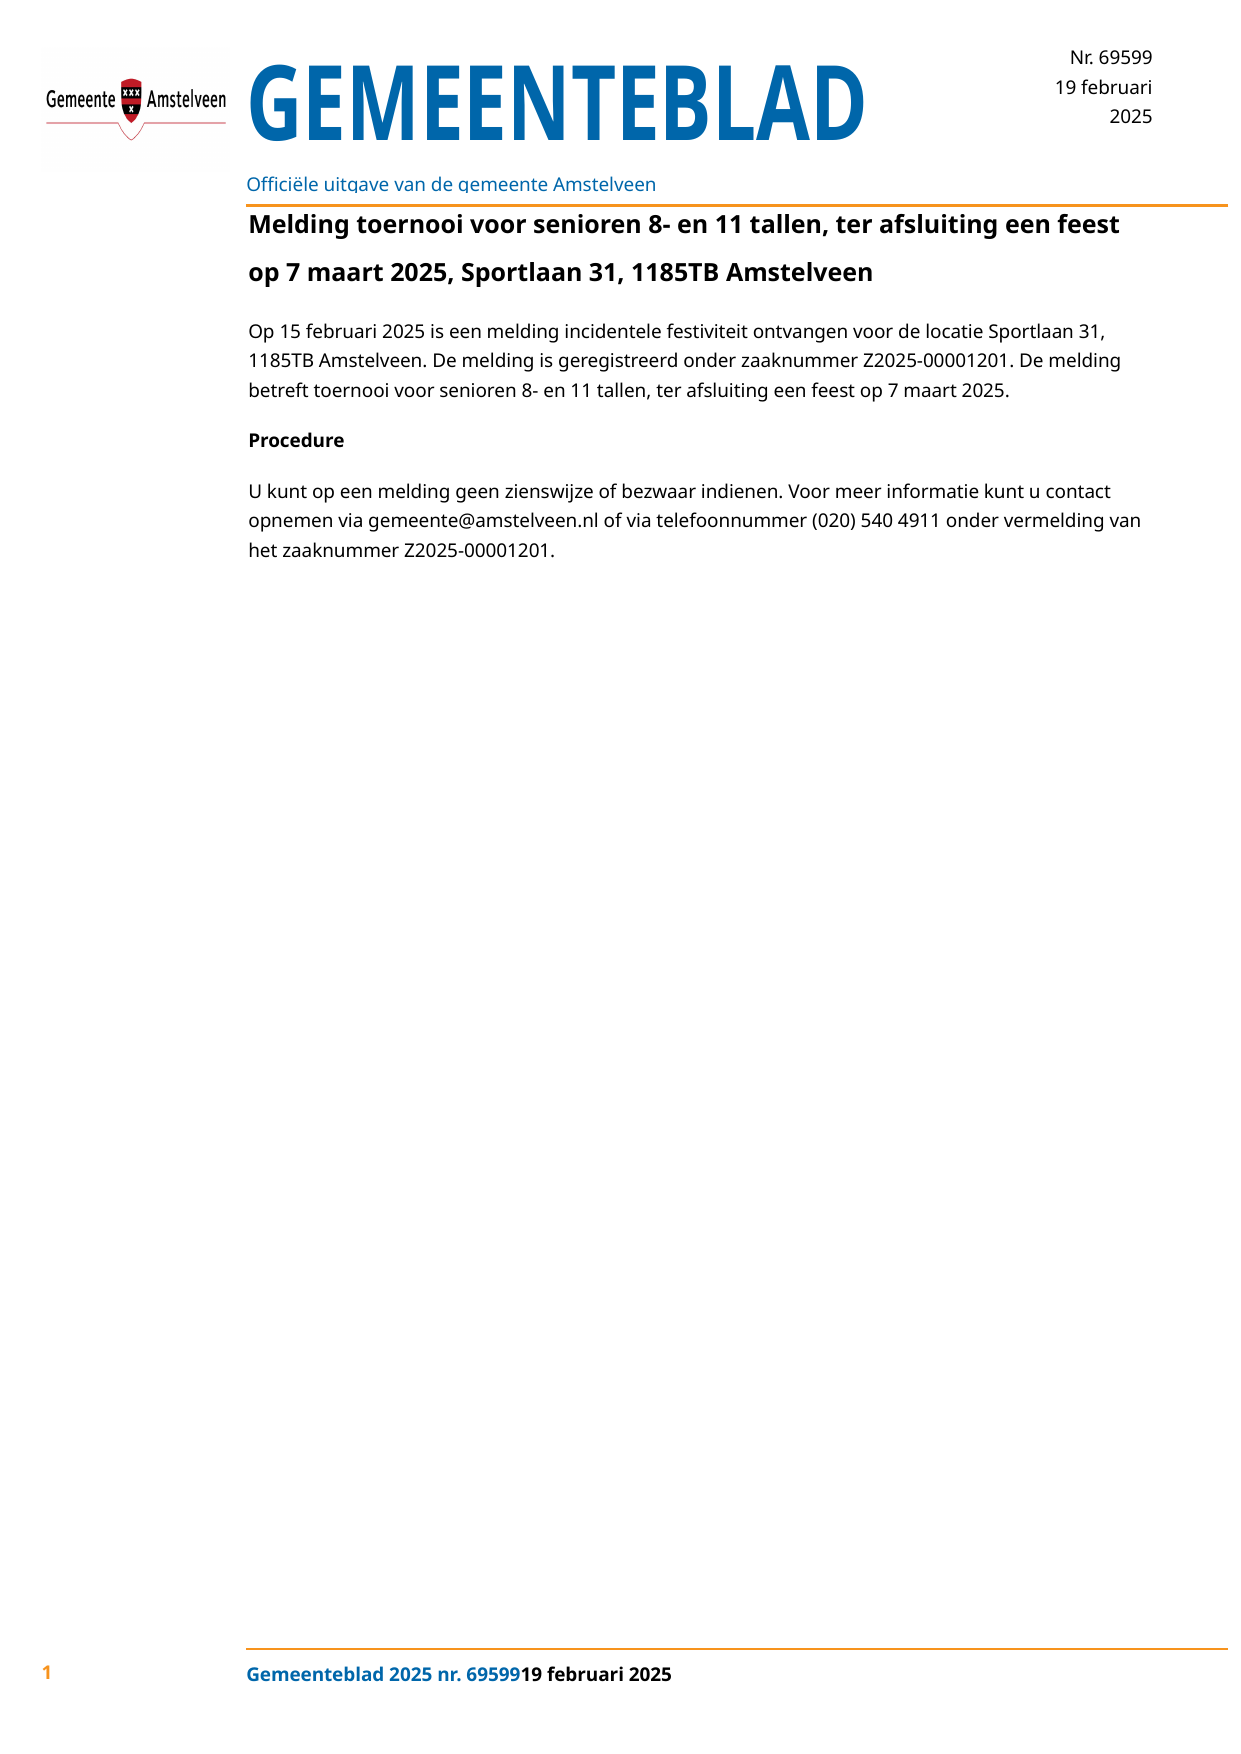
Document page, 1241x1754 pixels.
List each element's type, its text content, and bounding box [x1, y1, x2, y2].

text Procedure [248, 427, 1152, 453]
text Op 15 februari 2025 is een melding incidentele festiviteit ontvangen voor de locatie Sportlaan 31, 1185TB Amstelveen. De melding is geregistreerd onder zaaknummer Z2025-00001201. De melding betreft toernooi voor senioren 8- en 11 tallen, ter afsluiting een feest op 7 maart 2025. [248, 318, 1152, 403]
text Melding toernooi voor senioren 8- en 11 tallen, ter afsluiting een feest op 7 maart 2025, Sportlaan 31, 1185TB Amstelveen [248, 207, 1152, 288]
text U kunt op een melding geen zienswijze of bezwaar indienen. Voor meer informatie kunt u contact opnemen via gemeente@amstelveen.nl of via telefoonnummer (020) 540 4911 onder vermelding van het zaaknummer Z2025-00001201. [248, 478, 1152, 563]
picture [41, 47, 231, 172]
